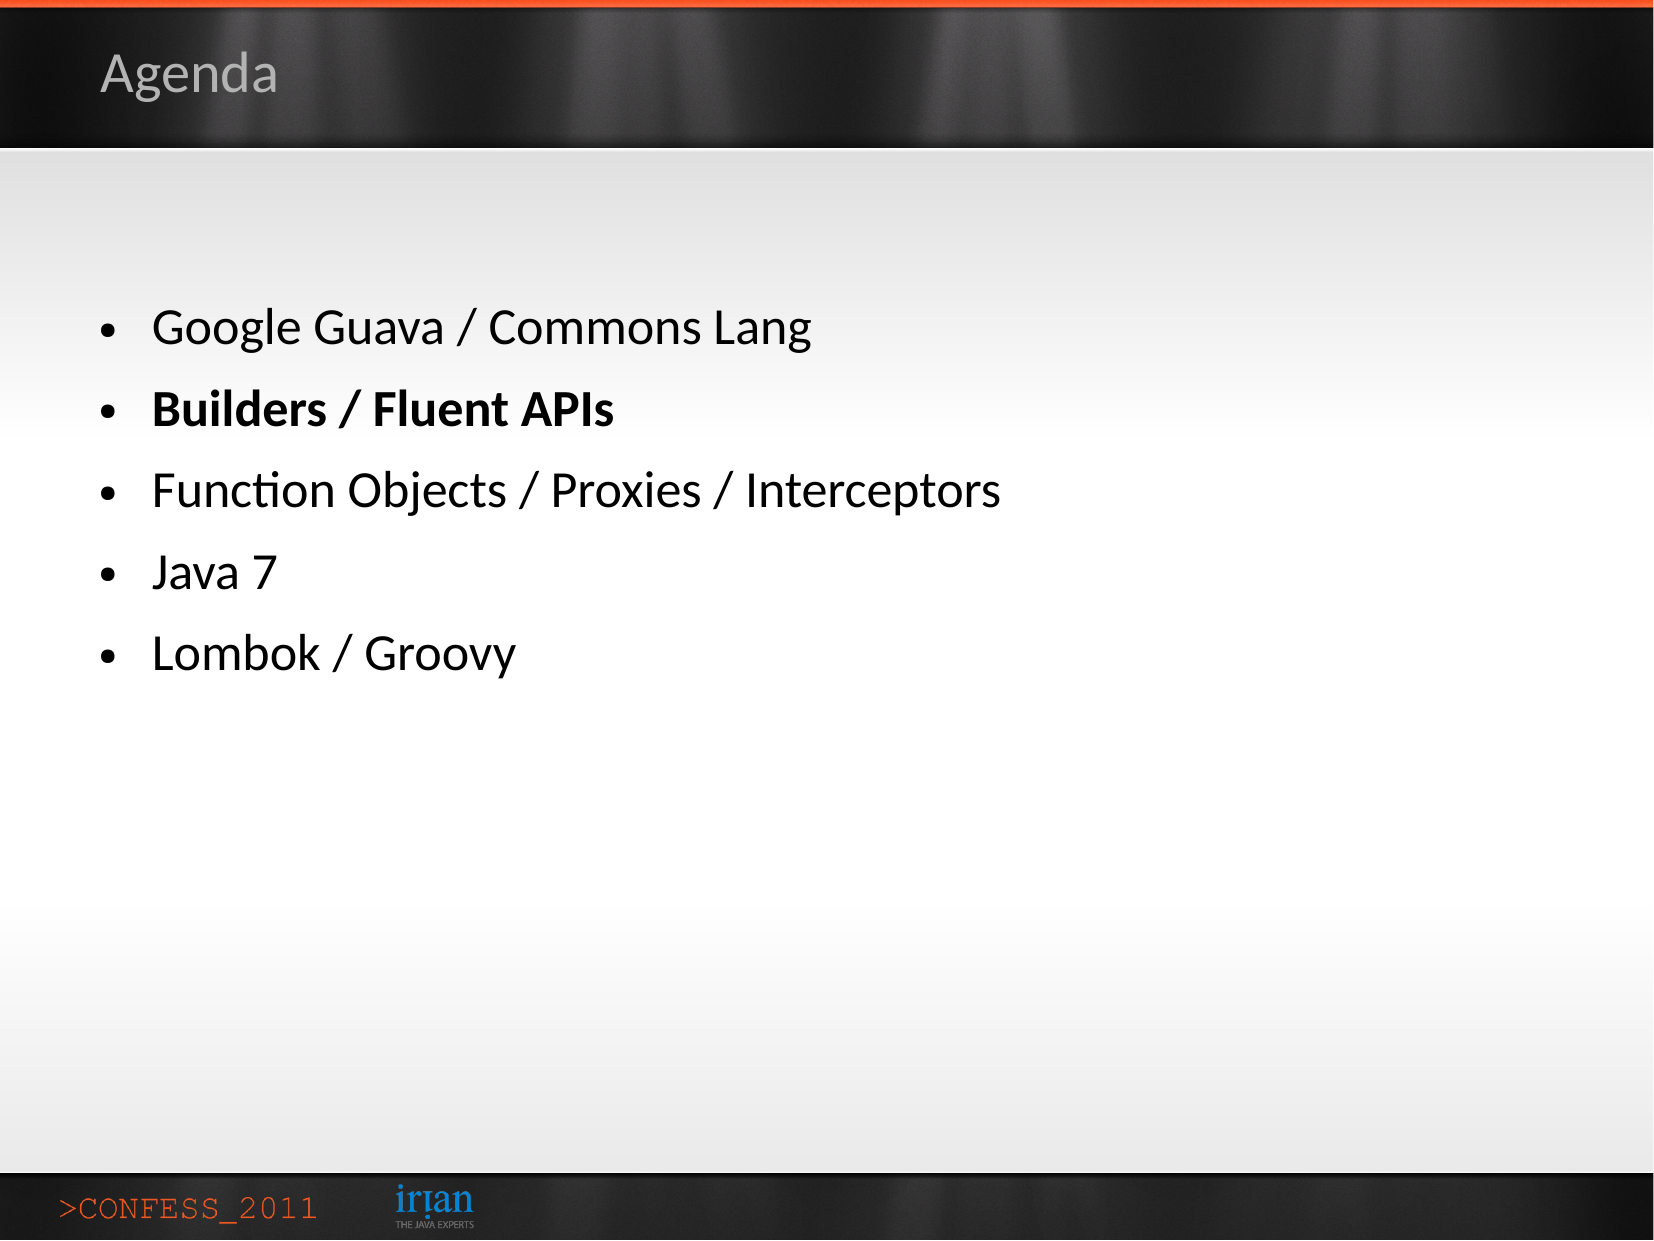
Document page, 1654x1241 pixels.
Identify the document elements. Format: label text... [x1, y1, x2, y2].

picture [0, 0, 1654, 1240]
title Agenda [100, 6, 1589, 151]
list Google Guava / Commons Lang Builders / Fluent APIs Function Objects / Proxies / Interceptors Java 7 Lombok / Groovy [80, 305, 1570, 1125]
